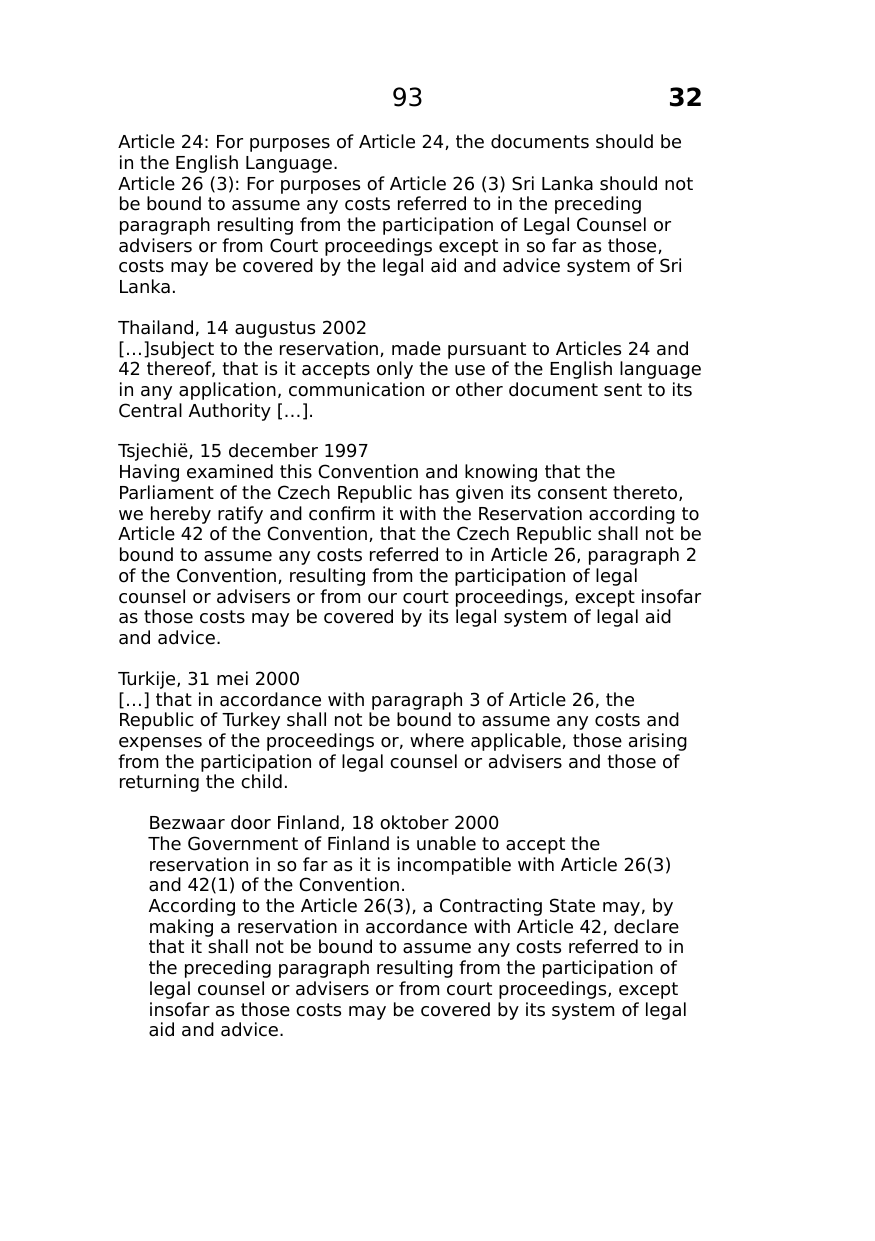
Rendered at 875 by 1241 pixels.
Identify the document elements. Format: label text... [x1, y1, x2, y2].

text Thailand, 14 augustus 2002 [118, 318, 703, 338]
text Bezwaar door Finland, 18 oktober 2000 [148, 813, 703, 834]
text Article 24: For purposes of Article 24, the documents should be in the English Language. [118, 132, 703, 173]
text Tsjechië, 15 december 1997 [118, 441, 703, 462]
text Article 26 (3): For purposes of Article 26 (3) Sri Lanka should not be bound to assume any costs referred to in the preceding paragraph resulting from the participation of Legal Counsel or advisers or from Court proceedings except in so far as those, costs may be covered by the legal aid and advice system of Sri Lanka. [118, 173, 703, 298]
text […] that in accordance with paragraph 3 of Article 26, the Republic of Turkey shall not be bound to assume any costs and expenses of the proceedings or, where applicable, those arising from the participation of legal counsel or advisers and those of returning the child. [118, 689, 703, 793]
text The Government of Finland is unable to accept the reservation in so far as it is incompatible with Article 26(3) and 42(1) of the Convention. [148, 834, 703, 896]
text Turkije, 31 mei 2000 [118, 669, 703, 689]
text […]subject to the reservation, made pursuant to Articles 24 and 42 thereof, that is it accepts only the use of the English language in any application, communication or other document sent to its Central Authority […]. [118, 338, 703, 421]
text Having examined this Convention and knowing that the Parliament of the Czech Republic has given its consent thereto, we hereby ratify and confirm it with the Reservation according to Article 42 of the Convention, that the Czech Republic shall not be bound to assume any costs referred to in Article 26, paragraph 2 of the Convention, resulting from the participation of legal counsel or advisers or from our court proceedings, except insofar as those costs may be covered by its legal system of legal aid and advice. [118, 462, 703, 649]
text According to the Article 26(3), a Contracting State may, by making a reservation in accordance with Article 42, declare that it shall not be bound to assume any costs referred to in the preceding paragraph resulting from the participation of legal counsel or advisers or from court proceedings, except insofar as those costs may be covered by its system of legal aid and advice. [148, 896, 703, 1041]
